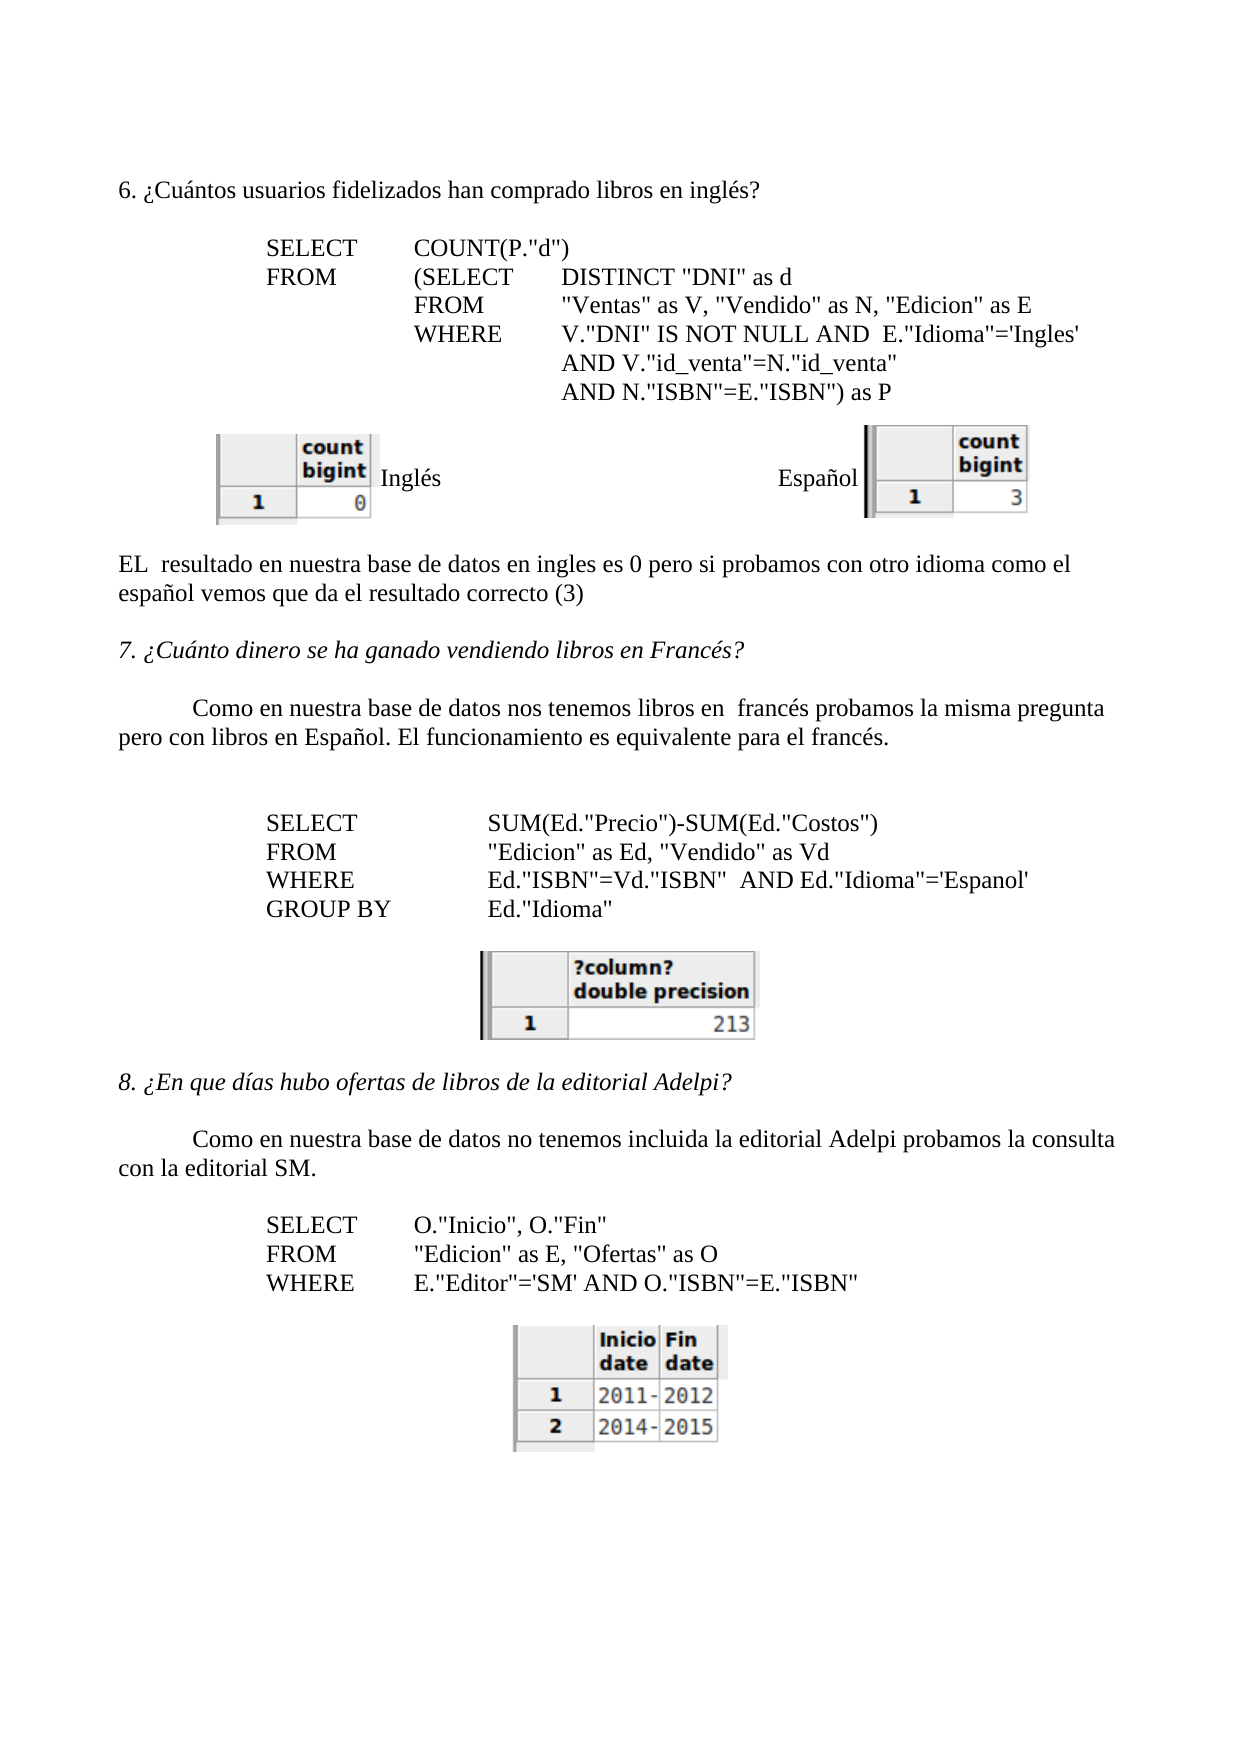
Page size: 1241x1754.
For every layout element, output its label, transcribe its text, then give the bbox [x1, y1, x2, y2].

text EL resultado en nuestra base de datos en ingles es 0 pero si probamos con otro idioma como el español vemos que da el resultado correcto (3) [118, 549, 1122, 607]
text 6. ¿Cuántos usuarios fidelizados han comprado libros en inglés? [118, 176, 1122, 204]
text SELECT SUM(Ed."Precio")-SUM(Ed."Costos") [118, 808, 1122, 837]
text Como en nuestra base de datos nos tenemos libros en francés probamos la misma pregunta pero con libros en Español. El funcionamiento es equivalente para el francés. [118, 693, 1122, 751]
text Como en nuestra base de datos no tenemos incluida la editorial Adelpi probamos la consulta con la editorial SM. [118, 1124, 1122, 1182]
text [1031, 463, 1122, 492]
text 8. ¿En que días hubo ofertas de libros de la editorial Adelpi? [118, 1067, 1122, 1096]
text [118, 463, 216, 492]
text AND N."ISBN"=E."ISBN") as P [118, 377, 1122, 406]
text AND V."id_venta"=N."id_venta" [118, 348, 1122, 377]
text SELECT COUNT(P."d") [118, 233, 1122, 262]
text SELECT O."Inicio", O."Fin" [118, 1211, 1122, 1239]
picture [512, 1325, 728, 1452]
text GROUP BY Ed."Idioma" [118, 894, 1122, 923]
text WHERE Ed."ISBN"=Vd."ISBN" AND Ed."Idioma"='Espanol' [118, 866, 1122, 894]
picture [480, 951, 760, 1040]
picture [863, 425, 1031, 518]
text FROM "Edicion" as Ed, "Vendido" as Vd [118, 837, 1122, 866]
text WHERE V."DNI" IS NOT NULL AND E."Idioma"='Ingles' [118, 319, 1122, 348]
text FROM "Edicion" as E, "Ofertas" as O [118, 1239, 1122, 1268]
text FROM (SELECT DISTINCT "DNI" as d [118, 262, 1122, 291]
text FROM "Ventas" as V, "Vendido" as N, "Edicion" as E [118, 291, 1122, 319]
picture [216, 434, 381, 525]
text WHERE E."Editor"='SM' AND O."ISBN"=E."ISBN" [118, 1268, 1122, 1297]
text Inglés Español [381, 463, 863, 492]
text 7. ¿Cuánto dinero se ha ganado vendiendo libros en Francés? [118, 636, 1122, 664]
